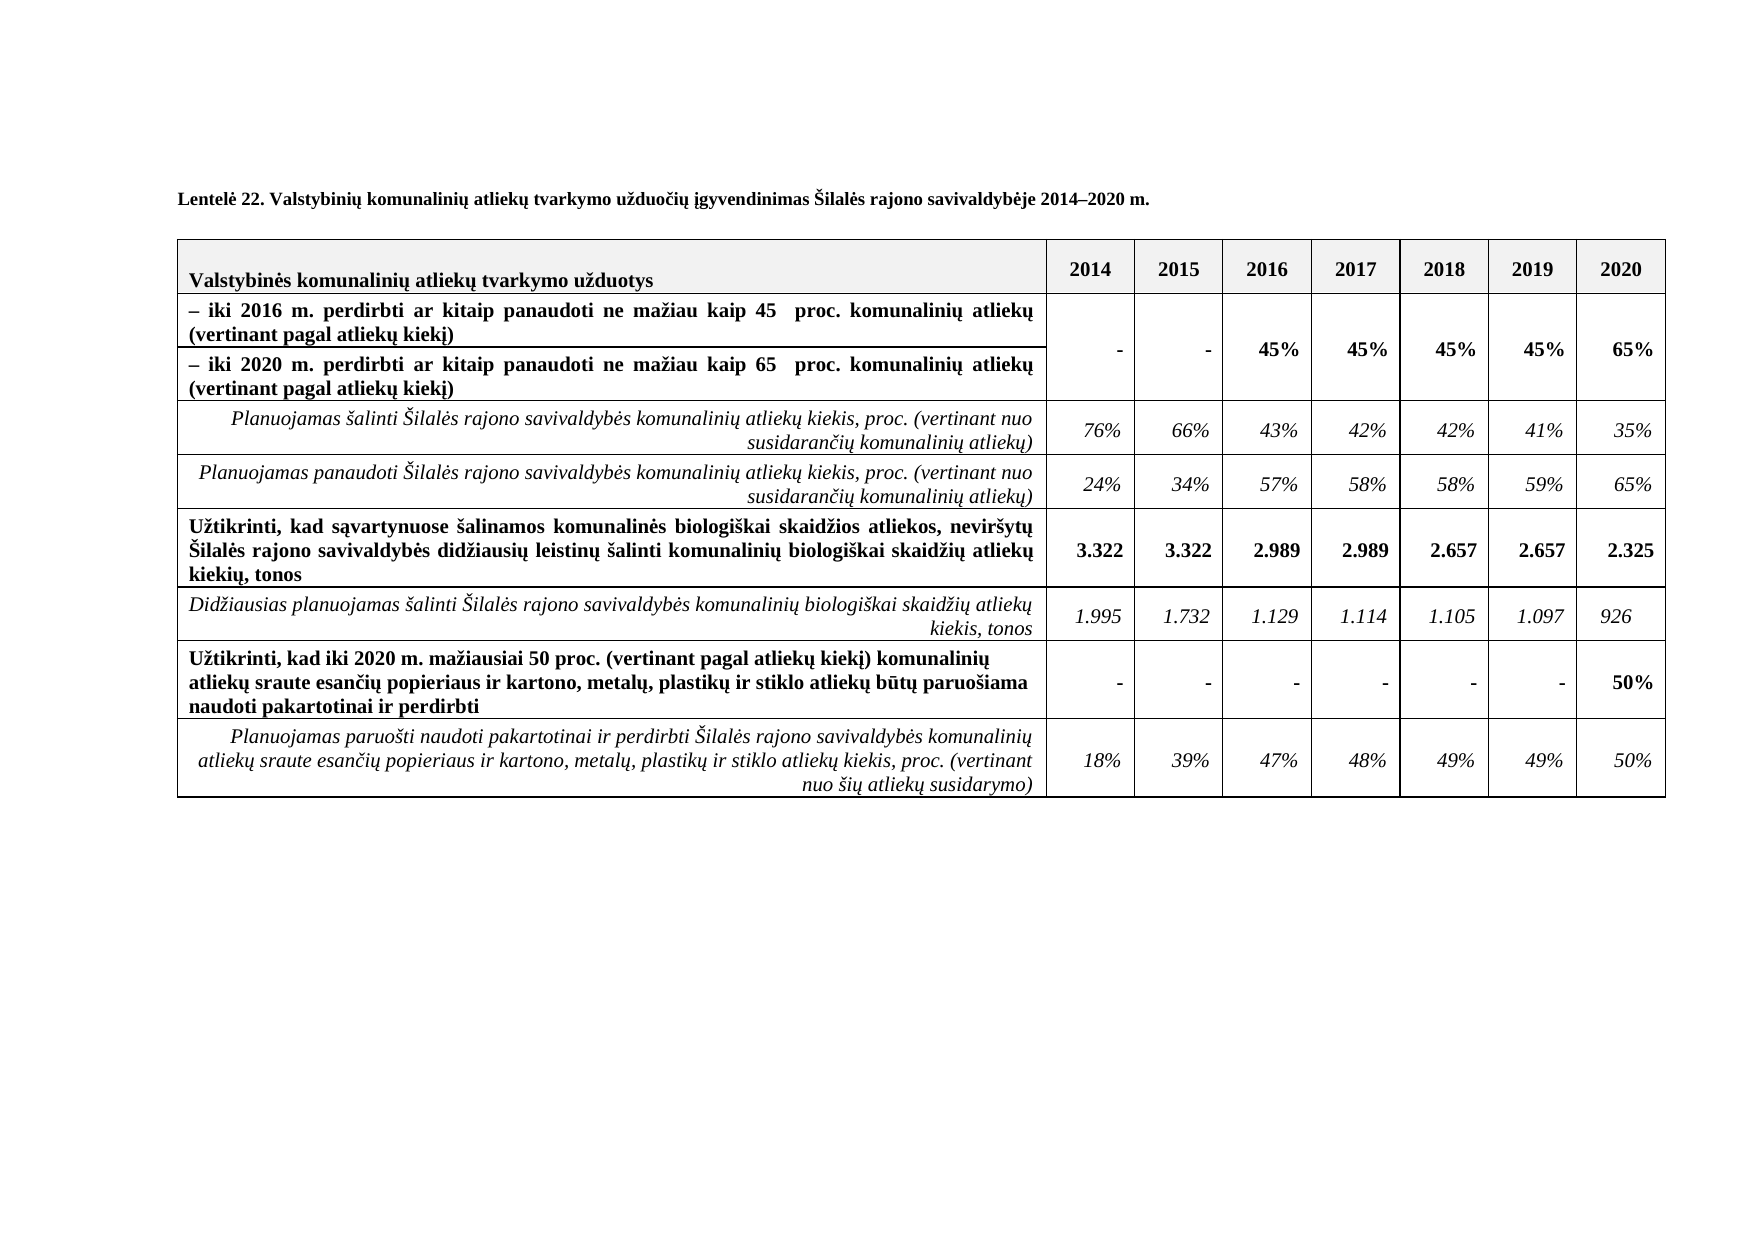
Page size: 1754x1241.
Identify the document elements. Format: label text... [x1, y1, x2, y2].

table_header 2020 [1577, 240, 1665, 292]
table_cell – iki 2016 m. perdirbti ar kitaip panaudoti ne mažiau kaip 45 proc. komunalinių atliekų (vertinant pagal atliekų kiekį) [178, 294, 1046, 346]
table_cell Planuojamas paruošti naudoti pakartotinai ir perdirbti Šilalės rajono savivaldybės komunalinių atliekų sraute esančių popieriaus ir kartono, metalų, plastikų ir stiklo atliekų kiekis, proc. (vertinant nuo šių atliekų susidarymo) [178, 719, 1046, 796]
table_cell 47% [1223, 719, 1311, 796]
table_cell 926 [1577, 588, 1665, 640]
table_cell 34% [1135, 455, 1222, 508]
table_cell 35% [1577, 401, 1665, 454]
table_cell 45% [1489, 294, 1576, 400]
table_cell 66% [1135, 401, 1222, 454]
table_cell 58% [1401, 455, 1488, 508]
table_cell - [1223, 641, 1311, 718]
table_cell 65% [1577, 455, 1665, 508]
table_cell Užtikrinti, kad iki 2020 m. mažiausiai 50 proc. (vertinant pagal atliekų kiekį) komunalinių atliekų sraute esančių popieriaus ir kartono, metalų, plastikų ir stiklo atliekų būtų paruošiama naudoti pakartotinai ir perdirbti [178, 641, 1046, 718]
table_cell 49% [1489, 719, 1576, 796]
table_cell 43% [1223, 401, 1311, 454]
table_cell - [1312, 641, 1399, 718]
table_header 2018 [1401, 240, 1488, 292]
table_cell 45% [1312, 294, 1399, 400]
table_cell – iki 2020 m. perdirbti ar kitaip panaudoti ne mažiau kaip 65 proc. komunalinių atliekų (vertinant pagal atliekų kiekį) [178, 348, 1046, 400]
table_cell - [1047, 294, 1134, 400]
table_cell 2.989 [1223, 509, 1311, 586]
table_cell 2.657 [1489, 509, 1576, 586]
table_cell 58% [1312, 455, 1399, 508]
table_header Valstybinės komunalinių atliekų tvarkymo užduotys [178, 240, 1046, 292]
table_cell Didžiausias planuojamas šalinti Šilalės rajono savivaldybės komunalinių biologiškai skaidžių atliekų kiekis, tonos [178, 588, 1046, 640]
table_cell 48% [1312, 719, 1399, 796]
table_cell Planuojamas šalinti Šilalės rajono savivaldybės komunalinių atliekų kiekis, proc. (vertinant nuo susidarančių komunalinių atliekų) [178, 401, 1046, 454]
table_header 2017 [1312, 240, 1399, 292]
text Lentelė 22. Valstybinių komunalinių atliekų tvarkymo užduočių įgyvendinimas Šilalės rajono savivaldybėje 2014–2020 m. [177, 188, 1665, 210]
table_cell 18% [1047, 719, 1134, 796]
table_cell 3.322 [1047, 509, 1134, 586]
table_header 2019 [1489, 240, 1576, 292]
table_cell 42% [1312, 401, 1399, 454]
table_cell 45% [1401, 294, 1488, 400]
table_cell 2.325 [1577, 509, 1665, 586]
table_cell Planuojamas panaudoti Šilalės rajono savivaldybės komunalinių atliekų kiekis, proc. (vertinant nuo susidarančių komunalinių atliekų) [178, 455, 1046, 508]
table_cell 42% [1401, 401, 1488, 454]
table_cell Užtikrinti, kad sąvartynuose šalinamos komunalinės biologiškai skaidžios atliekos, neviršytų Šilalės rajono savivaldybės didžiausių leistinų šalinti komunalinių biologiškai skaidžių atliekų kiekių, tonos [178, 509, 1046, 586]
table_cell 76% [1047, 401, 1134, 454]
table_cell 59% [1489, 455, 1576, 508]
table_cell 45% [1223, 294, 1311, 400]
table_header 2014 [1047, 240, 1134, 292]
table_cell - [1401, 641, 1488, 718]
table_cell 1.995 [1047, 588, 1134, 640]
table_cell 1.105 [1401, 588, 1488, 640]
table_cell 50% [1577, 641, 1665, 718]
table_header 2015 [1135, 240, 1222, 292]
table_cell 1.732 [1135, 588, 1222, 640]
table_cell 24% [1047, 455, 1134, 508]
table_cell 41% [1489, 401, 1576, 454]
table_cell 1.114 [1312, 588, 1399, 640]
table_cell 50% [1577, 719, 1665, 796]
table_cell - [1135, 294, 1222, 400]
table_cell 1.129 [1223, 588, 1311, 640]
table_cell 3.322 [1135, 509, 1222, 586]
table_cell 39% [1135, 719, 1222, 796]
table_cell - [1047, 641, 1134, 718]
table_cell 65% [1577, 294, 1665, 400]
table_cell 2.989 [1312, 509, 1399, 586]
table_cell 2.657 [1401, 509, 1488, 586]
table_cell 49% [1401, 719, 1488, 796]
table_cell 1.097 [1489, 588, 1576, 640]
table_cell - [1135, 641, 1222, 718]
table_cell 57% [1223, 455, 1311, 508]
table_cell - [1489, 641, 1576, 718]
table_header 2016 [1223, 240, 1311, 292]
